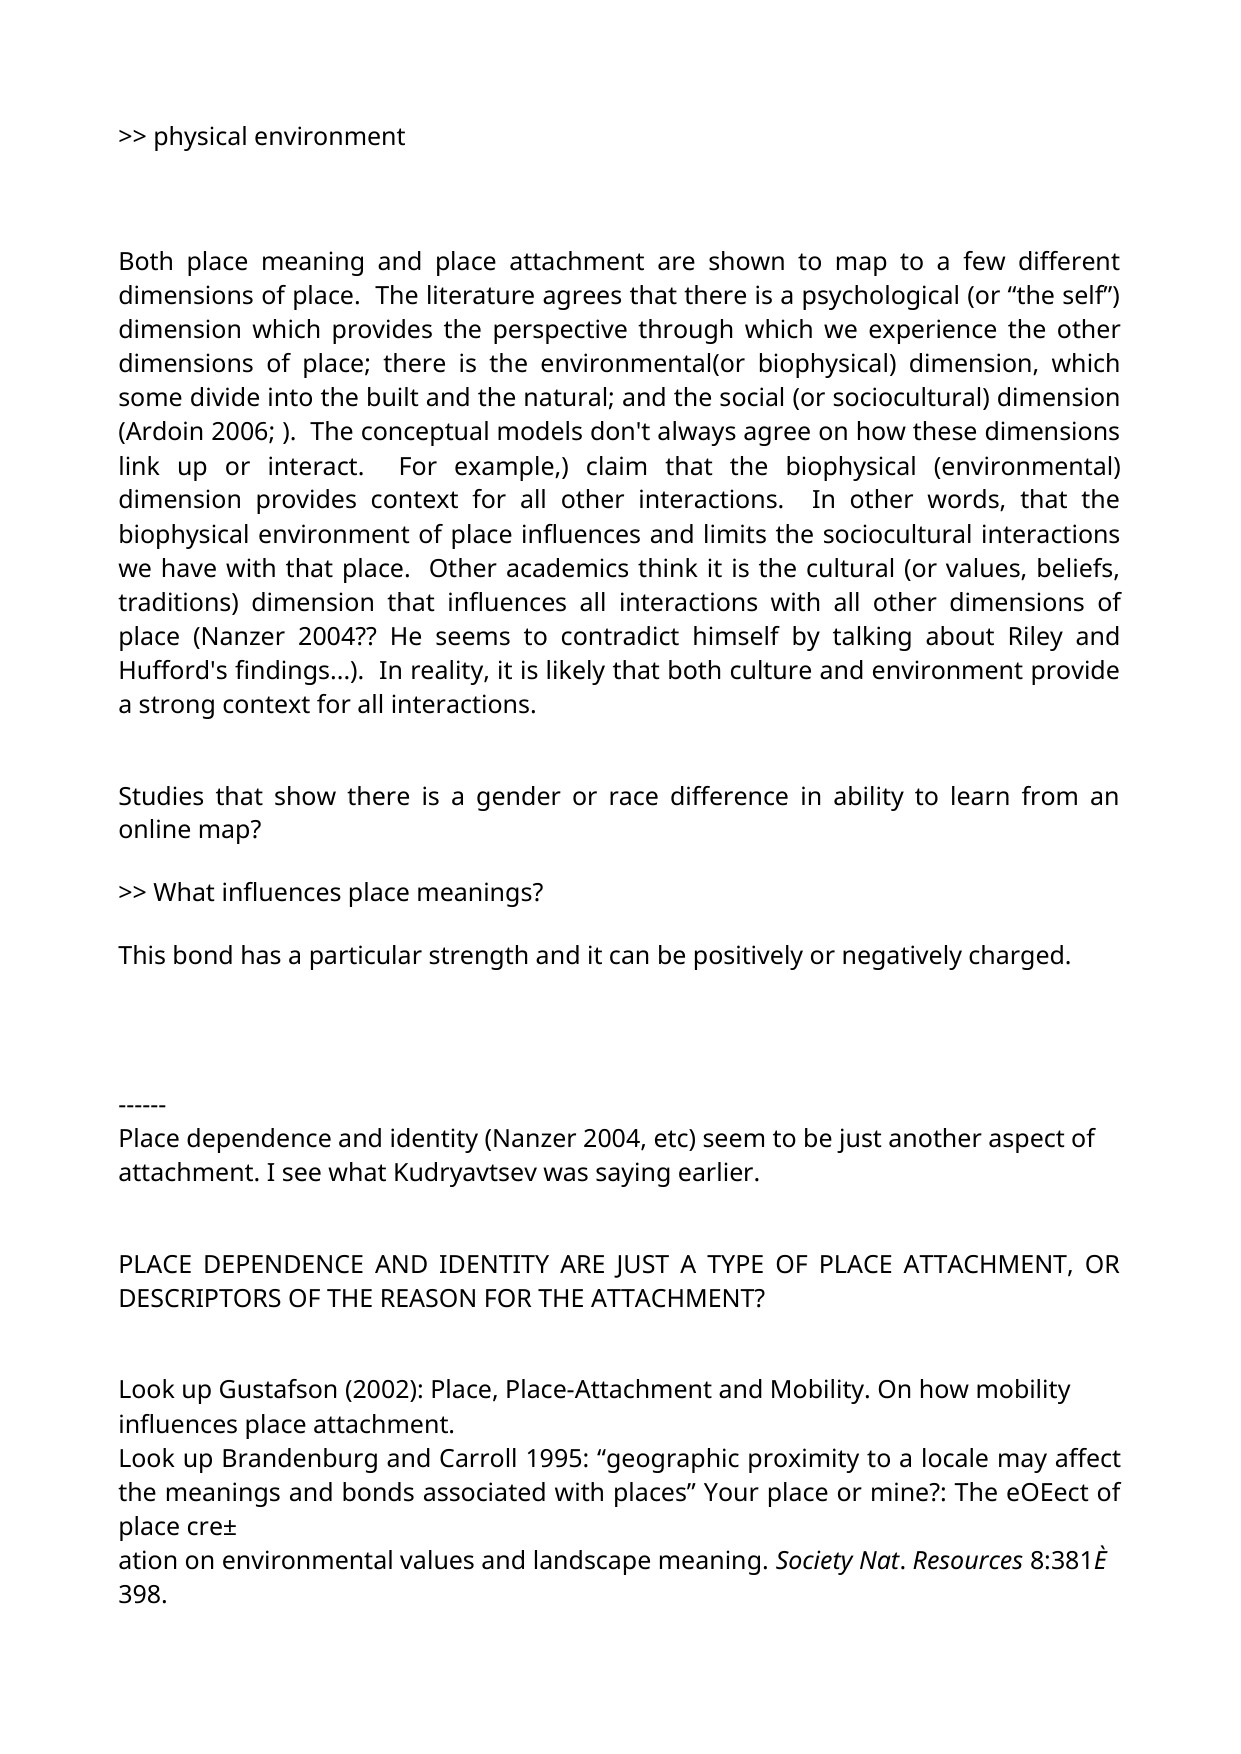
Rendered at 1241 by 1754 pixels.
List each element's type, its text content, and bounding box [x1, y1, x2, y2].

text ------ [118, 1087, 1122, 1121]
text Look up Brandenburg and Carroll 1995: “geographic proximity to a locale may affect the meanings and bonds associated with places” Your place or mine?: The eOEect of place cre± [118, 1440, 1122, 1542]
text Both place meaning and place attachment are shown to map to a few different dimensions of place. The literature agrees that there is a psychological (or “the self”) dimension which provides the perspective through which we experience the other dimensions of place; there is the environmental(or biophysical) dimension, which some divide into the built and the natural; and the social (or sociocultural) dimension (Ardoin 2006; ). The conceptual models don't always agree on how these dimensions link up or interact. For example,) claim that the biophysical (environmental) dimension provides context for all other interactions. In other words, that the biophysical environment of place influences and limits the sociocultural interactions we have with that place. Other academics think it is the cultural (or values, beliefs, traditions) dimension that influences all interactions with all other dimensions of place (Nanzer 2004?? He seems to contradict himself by talking about Riley and Hufford's findings...). In reality, it is likely that both culture and environment provide a strong context for all interactions. [118, 244, 1122, 721]
text >> physical environment [118, 118, 1122, 152]
text Place dependence and identity (Nanzer 2004, etc) seem to be just another aspect of attachment. I see what Kudryavtsev was saying earlier. [118, 1121, 1122, 1189]
text 398. [118, 1577, 1122, 1611]
text Look up Gustafson (2002): Place, Place-Attachment and Mobility. On how mobility influences place attachment. [118, 1372, 1122, 1440]
text ation on environmental values and landscape meaning. Society Nat. Resources 8:381È [118, 1542, 1122, 1577]
text This bond has a particular strength and it can be positively or negatively charged. [118, 938, 1122, 972]
text PLACE DEPENDENCE AND IDENTITY ARE JUST A TYPE OF PLACE ATTACHMENT, OR DESCRIPTORS OF THE REASON FOR THE ATTACHMENT? [118, 1247, 1122, 1315]
text >> What influences place meanings? [118, 875, 1122, 909]
text Studies that show there is a gender or race difference in ability to learn from an online map? [118, 778, 1122, 846]
